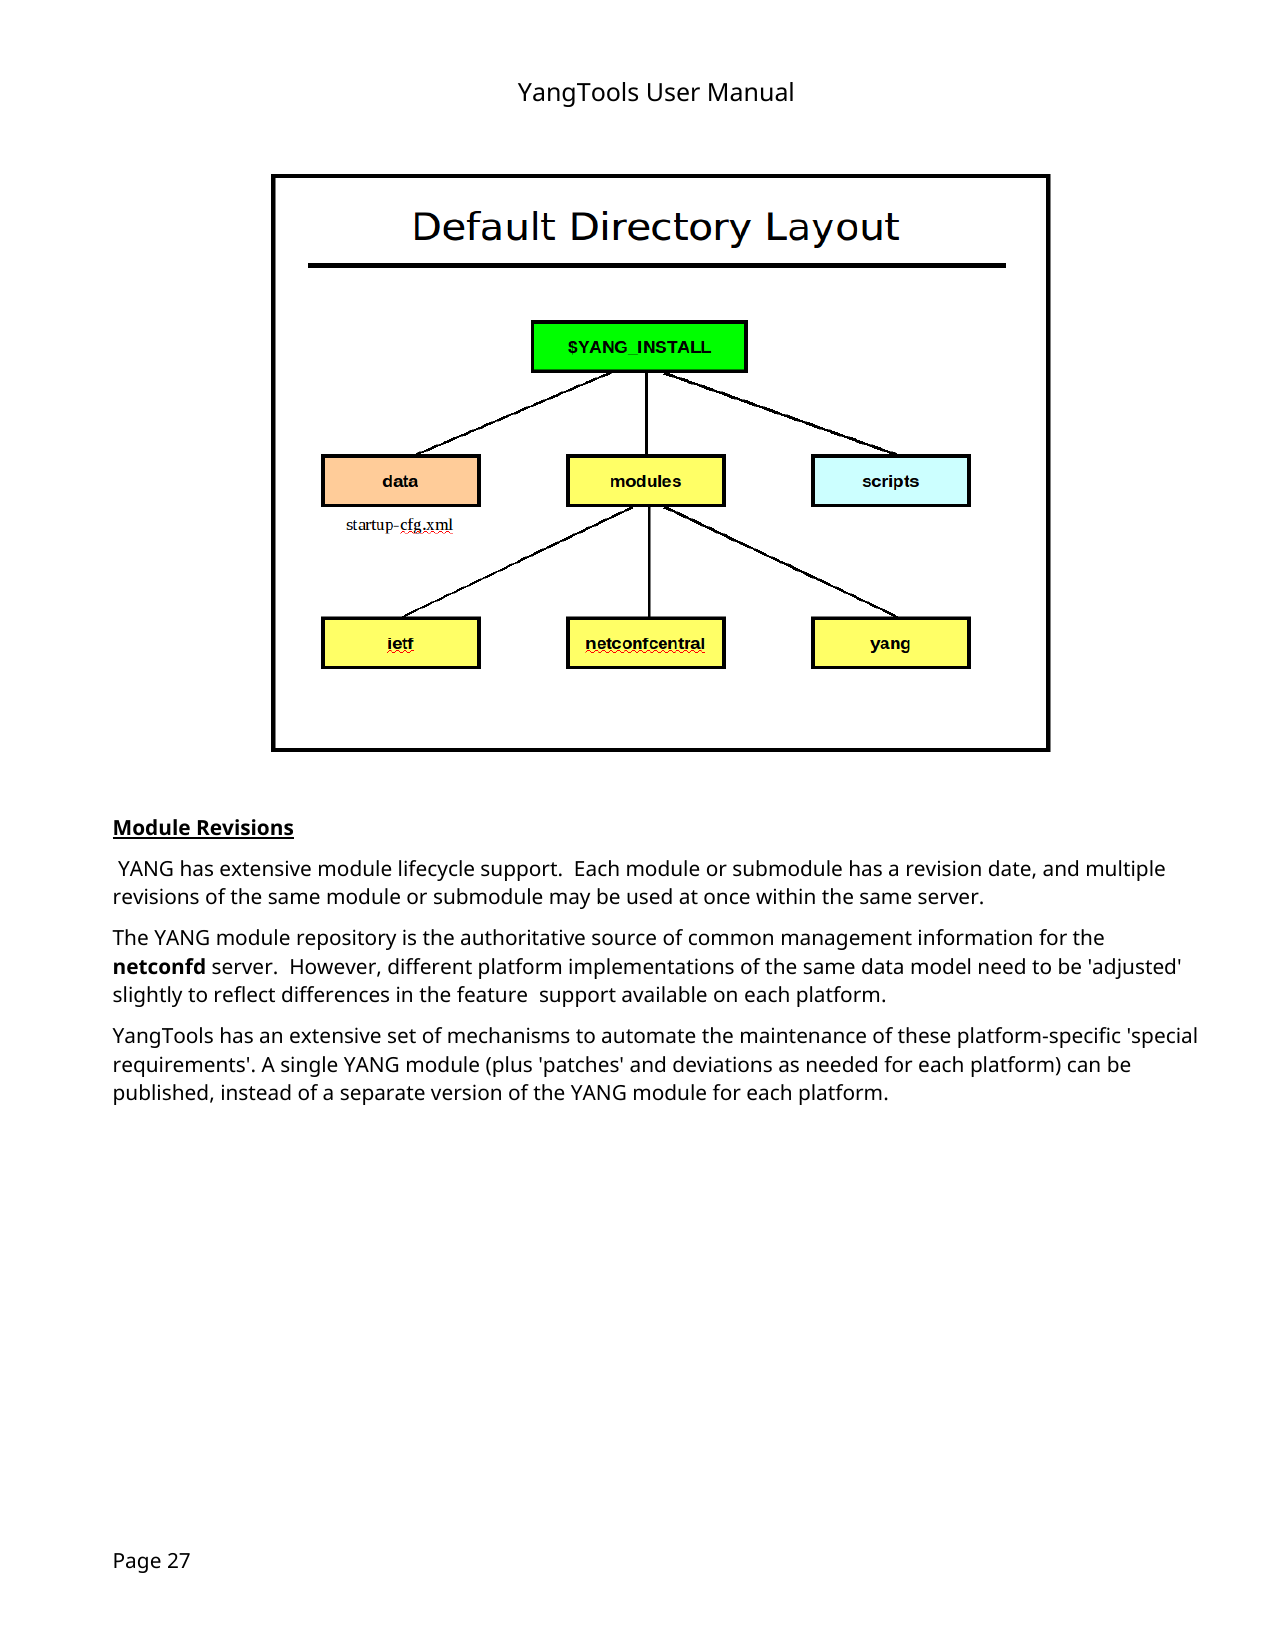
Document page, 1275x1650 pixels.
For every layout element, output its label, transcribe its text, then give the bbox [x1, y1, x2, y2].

text YANG has extensive module lifecycle support. Each module or submodule has a revision date, and multiple revisions of the same module or submodule may be used at once within the same server. [112, 854, 1200, 911]
picture [211, 138, 1102, 773]
text Module Revisions [112, 813, 1200, 842]
text The YANG module repository is the authoritative source of common management information for the netconfd server. However, different platform implementations of the same data model need to be 'adjusted' slightly to reflect differences in the feature support available on each platform. [112, 923, 1200, 1009]
text YangTools has an extensive set of mechanisms to automate the maintenance of these platform-specific 'special requirements'. A single YANG module (plus 'patches' and deviations as needed for each platform) can be published, instead of a separate version of the YANG module for each platform. [112, 1021, 1200, 1107]
